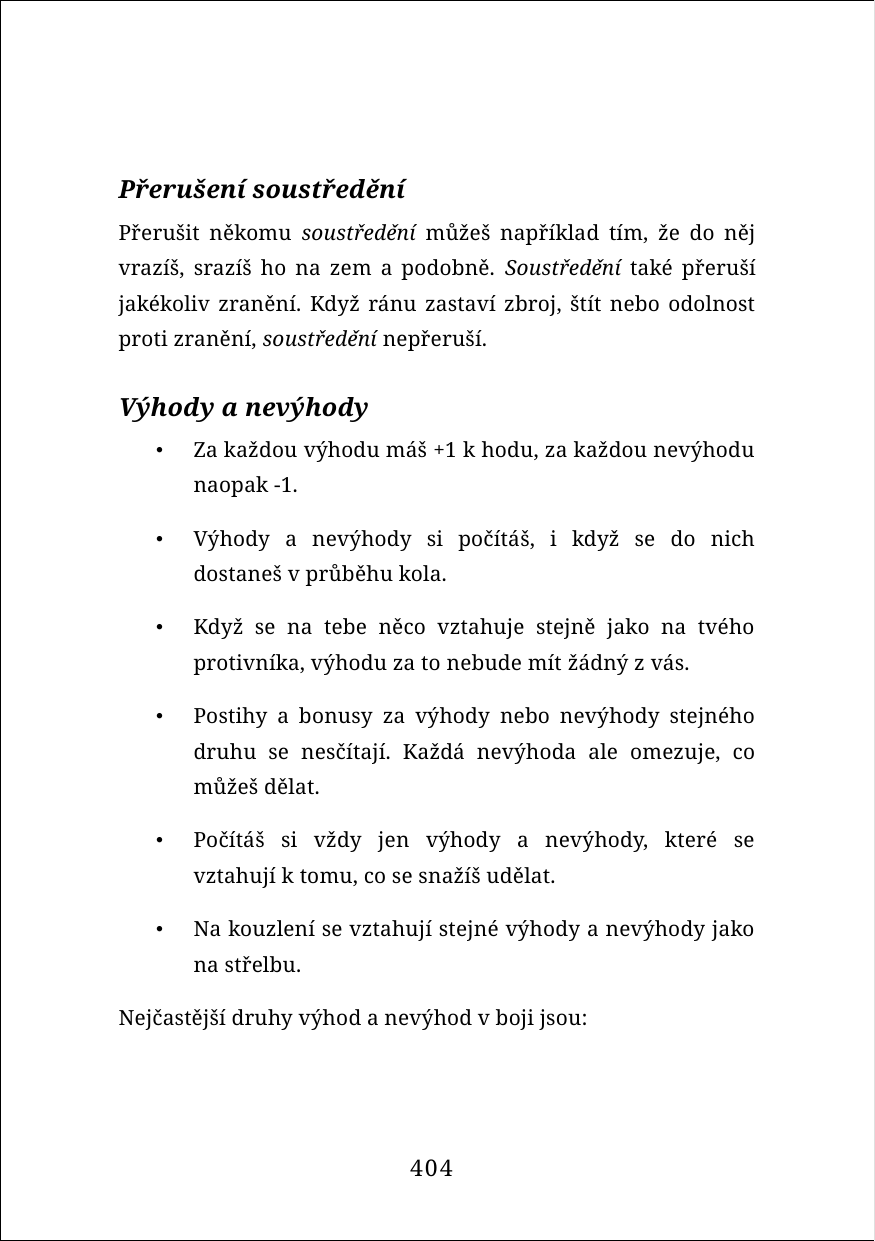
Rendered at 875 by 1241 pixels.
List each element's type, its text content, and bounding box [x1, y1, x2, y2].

subtitle Výhody a nevýhody [118, 389, 756, 423]
list Počítáš si vždy jen výhody a nevýhody, které se vztahují k tomu, co se snažíš udělat. [156, 826, 756, 889]
list Postihy a bonusy za výhody nebo nevýhody stejného druhu se nesčítají. Každá nevýhoda ale omezuje, co můžeš dělat. [156, 701, 756, 801]
text Přerušit někomu soustředění můžeš například tím, že do něj vrazíš, srazíš ho na zem a podobně. Soustředění také přeruší jakékoliv zranění. Když ránu zastaví zbroj, štít nebo odolnost proti zranění, soustředění nepřeruší. [118, 218, 756, 353]
list Za každou výhodu máš +1 k hodu, za každou nevýhodu naopak -1. [156, 435, 756, 499]
list Výhody a nevýhody si počítáš, i když se do nich dostaneš v průběhu kola. [156, 524, 756, 588]
text Nejčastější druhy výhod a nevýhod v boji jsou: [118, 1003, 756, 1031]
list Když se na tebe něco vztahuje stejně jako na tvého protivníka, výhodu za to nebude mít žádný z vás. [156, 612, 756, 676]
list Na kouzlení se vztahují stejné výhody a nevýhody jako na střelbu. [156, 914, 756, 978]
subtitle Přerušení soustředění [118, 172, 756, 206]
